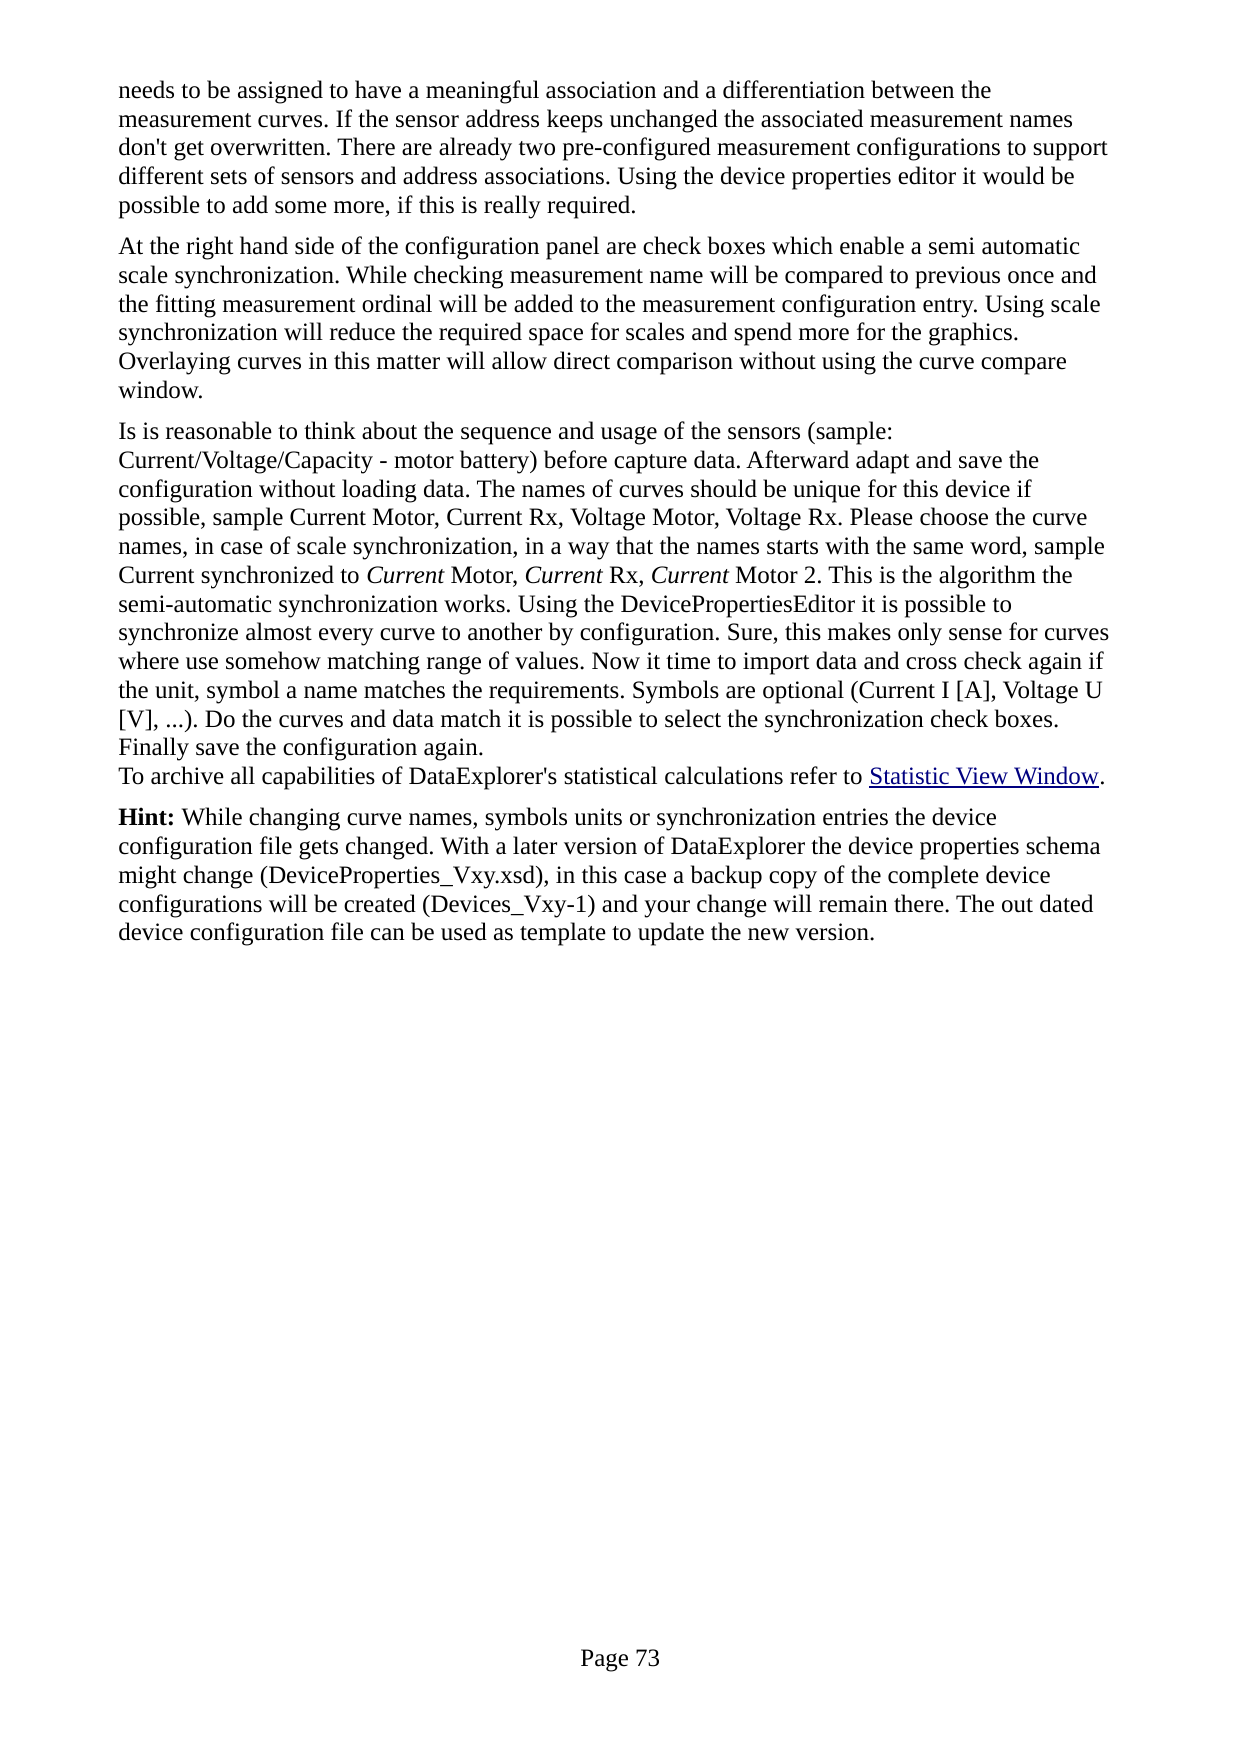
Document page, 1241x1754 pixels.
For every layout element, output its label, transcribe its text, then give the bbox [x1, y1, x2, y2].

text needs to be assigned to have a meaningful association and a differentiation between the measurement curves. If the sensor address keeps unchanged the associated measurement names don't get overwritten. There are already two pre-configured measurement configurations to support different sets of sensors and address associations. Using the device properties editor it would be possible to add some more, if this is really required. [118, 75, 1122, 219]
text At the right hand side of the configuration panel are check boxes which enable a semi automatic scale synchronization. While checking measurement name will be compared to previous once and the fitting measurement ordinal will be added to the measurement configuration entry. Using scale synchronization will reduce the required space for scales and spend more for the graphics. Overlaying curves in this matter will allow direct comparison without using the curve compare window. [118, 231, 1122, 404]
text Is is reasonable to think about the sequence and usage of the sensors (sample: Current/Voltage/Capacity - motor battery) before capture data. Afterward adapt and save the configuration without loading data. The names of curves should be unique for this device if possible, sample Current Motor, Current Rx, Voltage Motor, Voltage Rx. Please choose the curve names, in case of scale synchronization, in a way that the names starts with the same word, sample Current synchronized to Current Motor, Current Rx, Current Motor 2. This is the algorithm the semi-automatic synchronization works. Using the DevicePropertiesEditor it is possible to synchronize almost every curve to another by configuration. Sure, this makes only sense for curves where use somehow matching range of values. Now it time to import data and cross check again if the unit, symbol a name matches the requirements. Symbols are optional (Current I [A], Voltage U [V], ...). Do the curves and data match it is possible to select the synchronization check boxes. Finally save the configuration again. To archive all capabilities of DataExplorer's statistical calculations refer to Statistic View Window. [118, 416, 1122, 790]
text Hint: While changing curve names, symbols units or synchronization entries the device configuration file gets changed. With a later version of DataExplorer the device properties schema might change (DeviceProperties_Vxy.xsd), in this case a backup copy of the complete device configurations will be created (Devices_Vxy-1) and your change will remain there. The out dated device configuration file can be used as template to update the new version. [118, 802, 1122, 946]
